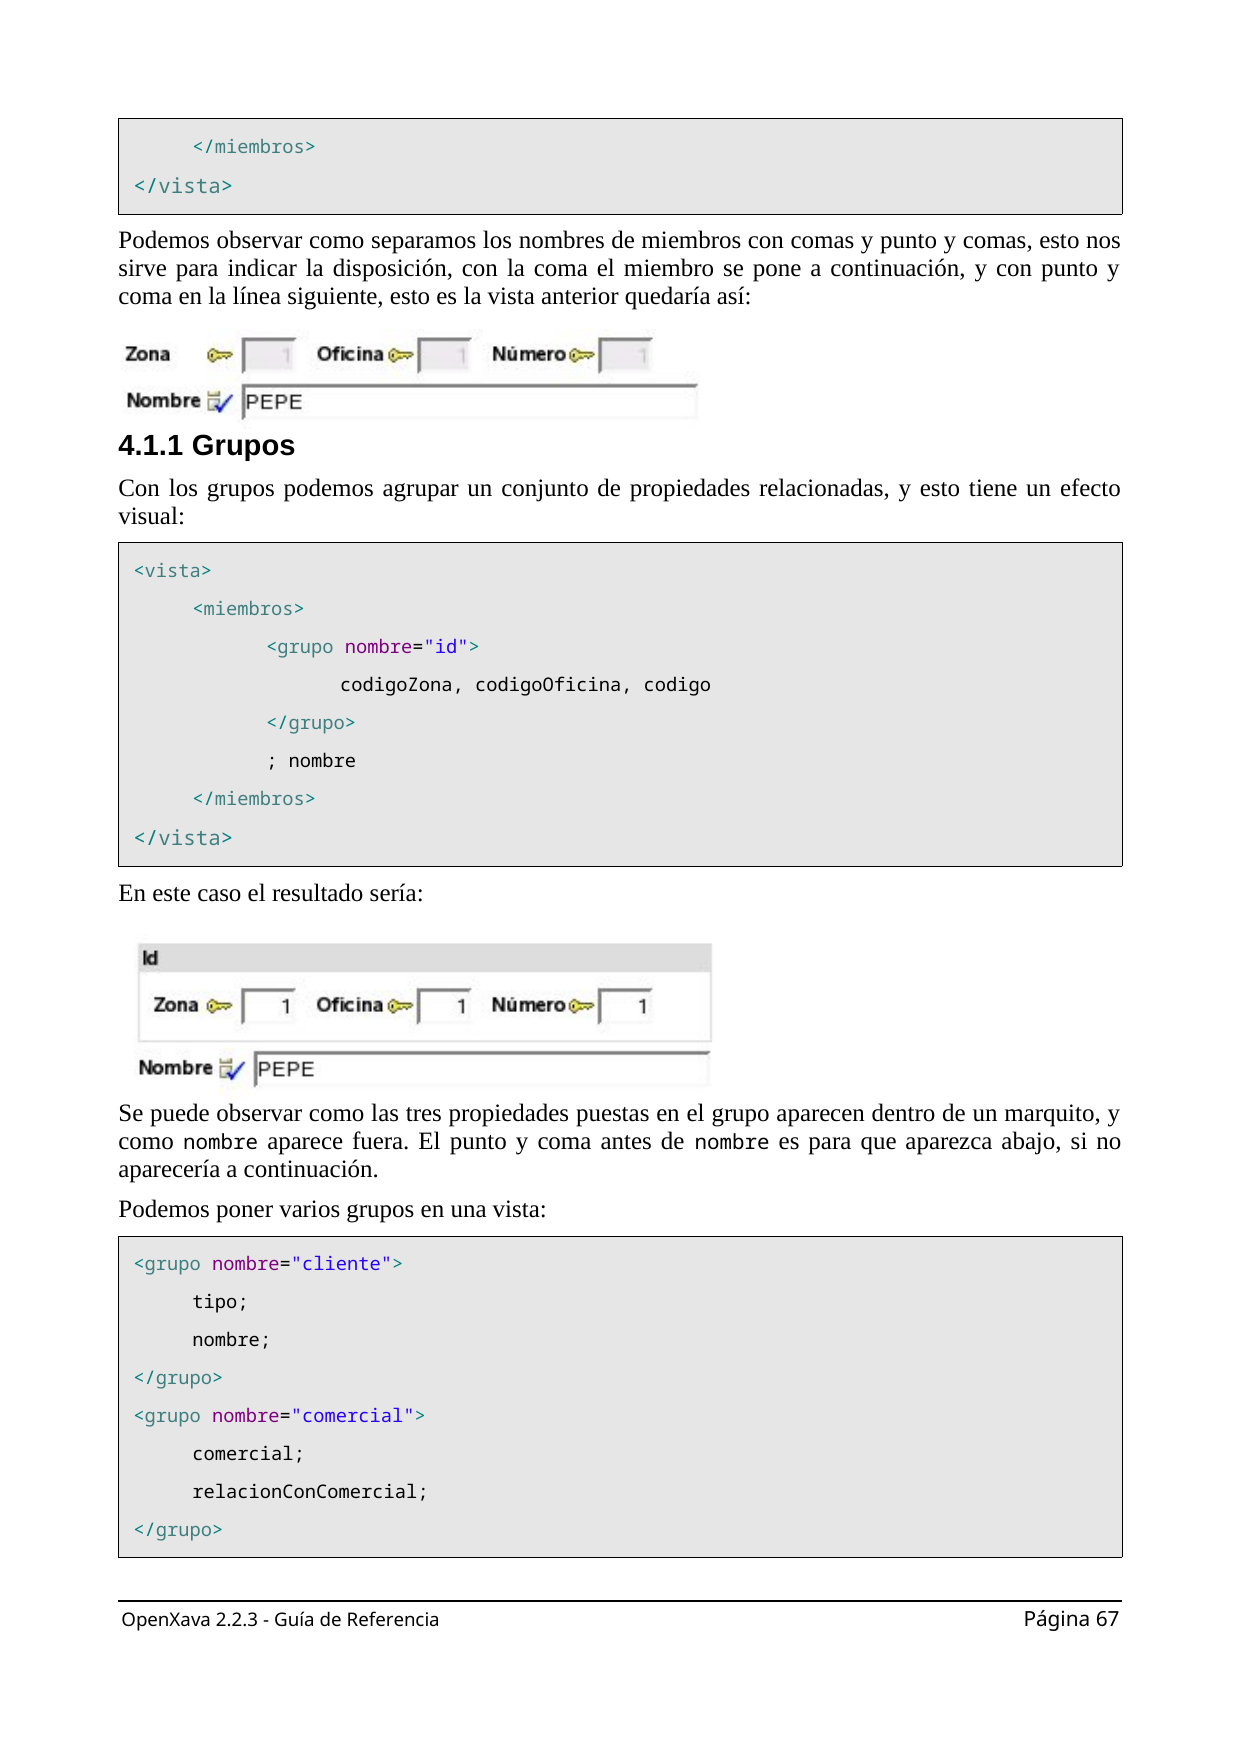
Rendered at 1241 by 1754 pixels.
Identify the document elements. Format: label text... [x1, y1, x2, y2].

text nombre; [119, 1312, 1122, 1349]
text Podemos poner varios grupos en una vista: [118, 1195, 1122, 1223]
text </miembros> [119, 119, 1122, 156]
text <grupo nombre="id"> [119, 618, 1122, 656]
picture [121, 329, 709, 429]
text </vista> [119, 156, 1122, 214]
text </miembros> [119, 770, 1122, 808]
text En este caso el resultado sería: [118, 879, 1122, 907]
text relacionConComercial; [119, 1464, 1122, 1502]
text <grupo nombre="cliente"> [119, 1237, 1122, 1273]
text codigoZona, codigoOficina, codigo [119, 656, 1122, 694]
text comercial; [119, 1426, 1122, 1464]
text <vista> [119, 543, 1122, 580]
picture [133, 933, 725, 1100]
text </vista> [119, 808, 1122, 866]
text <grupo nombre="comercial"> [119, 1388, 1122, 1426]
text </grupo> [119, 694, 1122, 732]
text tipo; [119, 1273, 1122, 1312]
text Se puede observar como las tres propiedades puestas en el grupo aparecen dentro de un marquito, y como nombre aparece fuera. El punto y coma antes de nombre es para que aparezca abajo, si no aparecería a continuación. [118, 919, 1122, 1183]
text </grupo> [119, 1502, 1122, 1557]
text <miembros> [119, 580, 1122, 618]
subtitle Grupos [118, 429, 1122, 462]
text </grupo> [119, 1349, 1122, 1388]
text Con los grupos podemos agrupar un conjunto de propiedades relacionadas, y esto tiene un efecto visual: [118, 474, 1122, 530]
text ; nombre [119, 732, 1122, 770]
text Podemos observar como separamos los nombres de miembros con comas y punto y comas, esto nos sirve para indicar la disposición, con la coma el miembro se pone a continuación, y con punto y coma en la línea siguiente, esto es la vista anterior quedaría así: [118, 227, 1122, 310]
